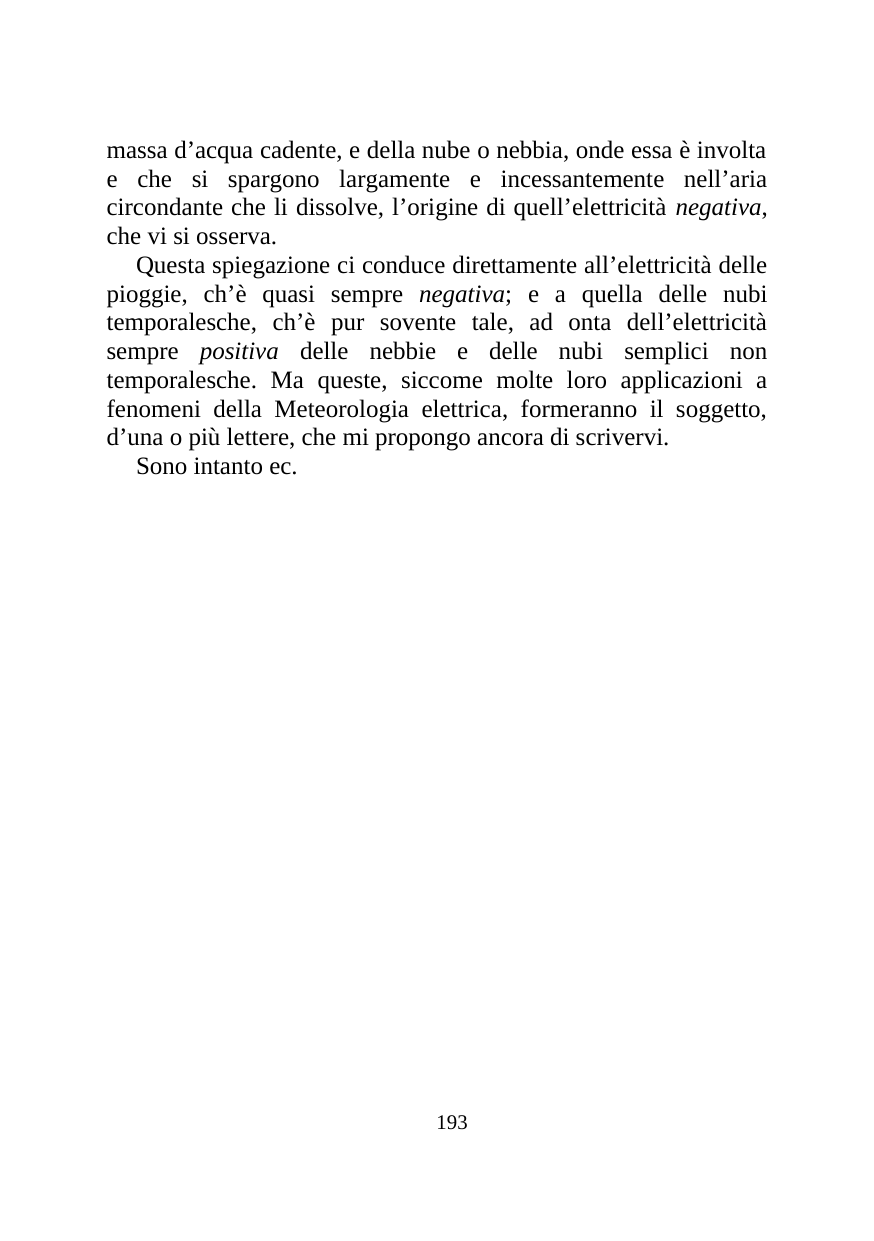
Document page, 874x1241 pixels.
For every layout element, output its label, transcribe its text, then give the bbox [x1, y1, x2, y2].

text Sono intanto ec. [106, 451, 768, 480]
text Questa spiegazione ci conduce direttamente all’elettricità delle pioggie, ch’è quasi sempre negativa; e a quella delle nubi temporalesche, ch’è pur sovente tale, ad onta dell’elettricità sempre positiva delle nebbie e delle nubi semplici non temporalesche. Ma queste, siccome molte loro applicazioni a fenomeni della Meteorologia elettrica, formeranno il soggetto, d’una o più lettere, che mi propongo ancora di scrivervi. [106, 250, 768, 451]
text massa d’acqua cadente, e della nube o nebbia, onde essa è involta e che si spargono largamente e incessantemente nell’aria circondante che li dissolve, l’origine di quell’elettricità negativa, che vi si osserva. [106, 135, 768, 250]
